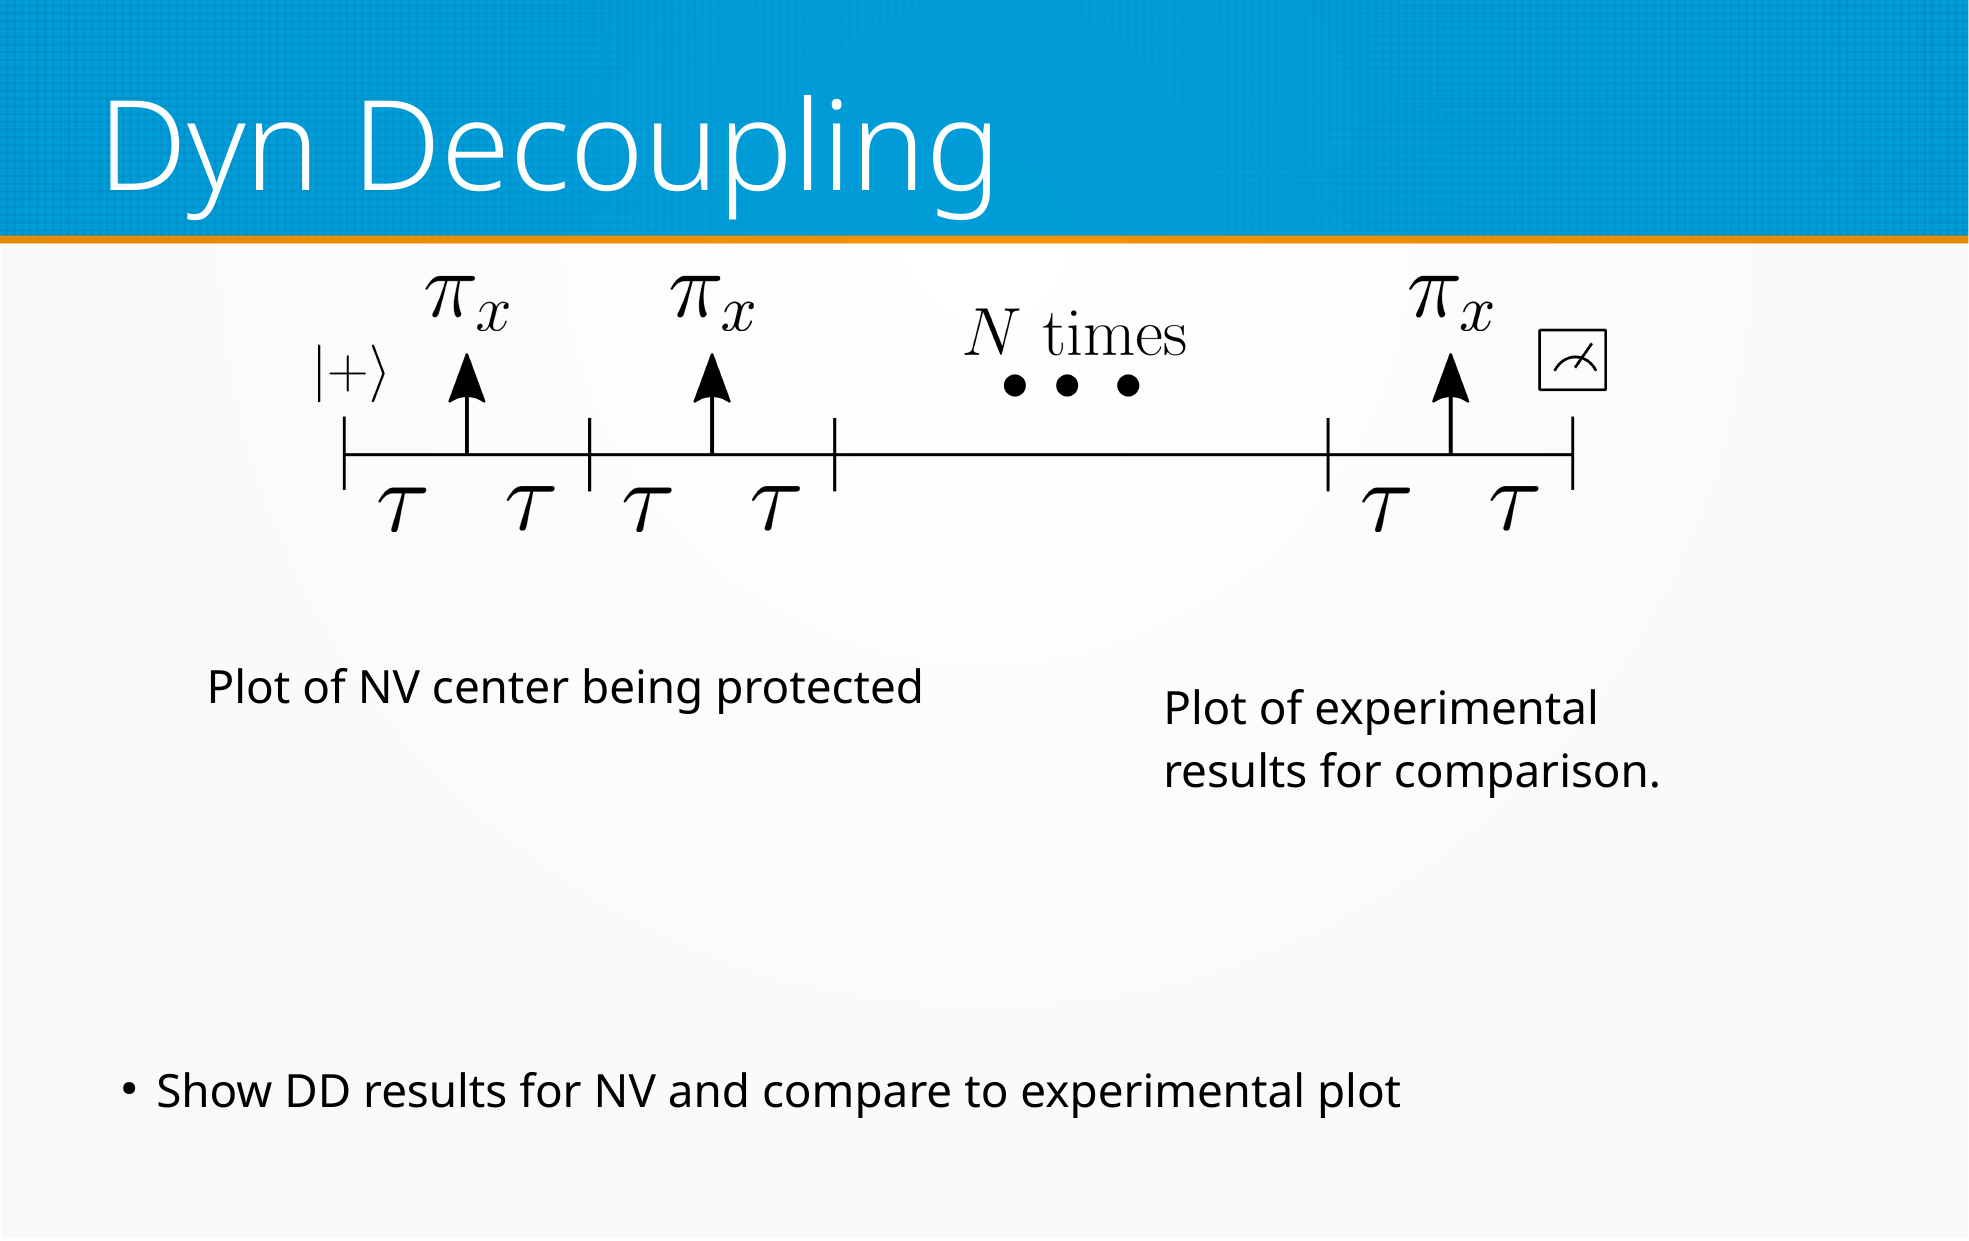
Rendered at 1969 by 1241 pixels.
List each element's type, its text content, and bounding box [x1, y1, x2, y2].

title Dyn Decoupling [98, 19, 1870, 227]
text_box Show DD results for NV and compare to experimental plot [115, 1003, 1878, 1176]
picture [0, 236, 1969, 1241]
text_box Plot of experimental results for comparison. [1157, 680, 1749, 796]
text_box Plot of NV center being protected [200, 653, 889, 717]
